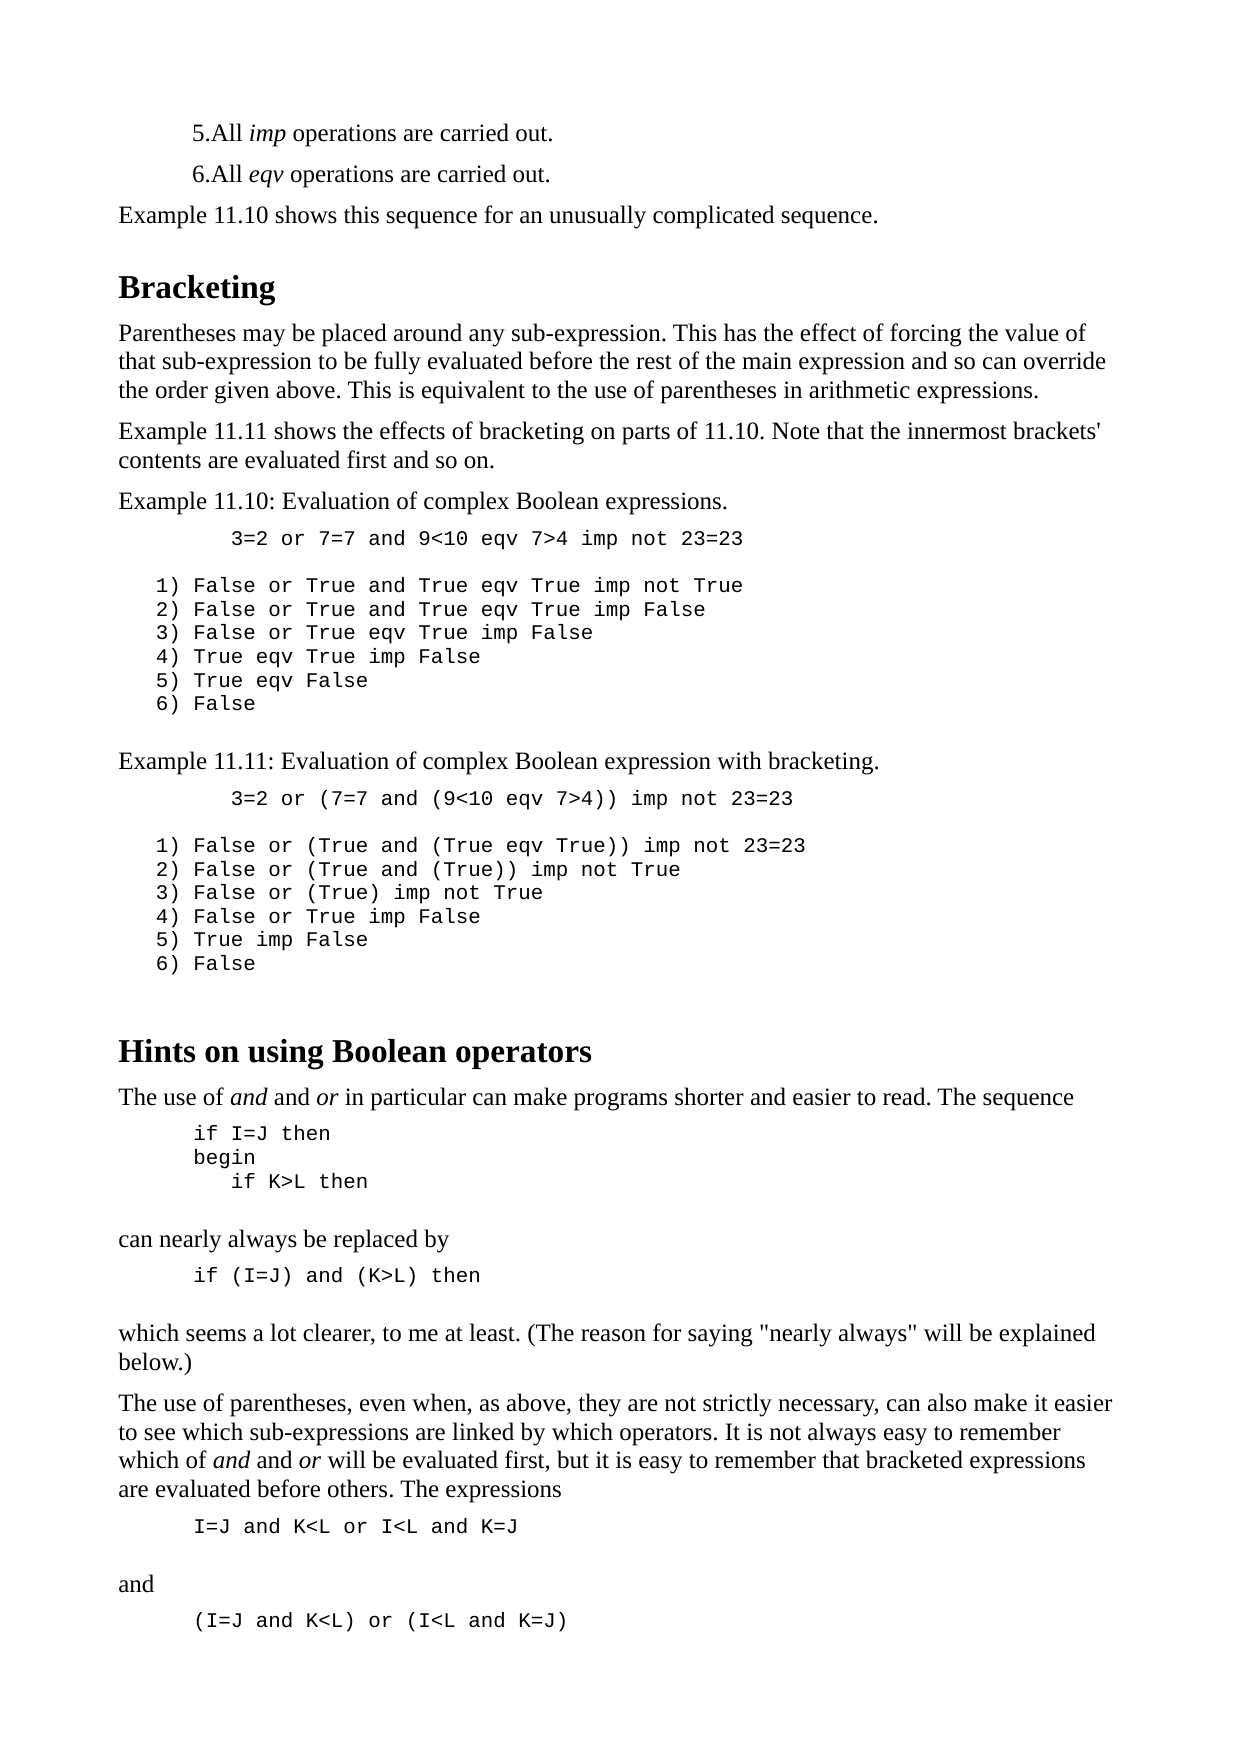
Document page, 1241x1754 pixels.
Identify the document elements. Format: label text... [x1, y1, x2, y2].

text Parentheses may be placed around any sub-expression. This has the effect of forcing the value of that sub-expression to be fully evaluated before the rest of the main expression and so can override the order given above. This is equivalent to the use of parentheses in arithmetic expressions. [118, 318, 1122, 404]
text Example 11.10 shows this sequence for an unusually complicated sequence. [118, 201, 1122, 229]
subtitle Hints on using Boolean operators [118, 1031, 1122, 1069]
text and [118, 1569, 1122, 1597]
text 1) False or (True and (True eqv True)) imp not 23=23 [118, 835, 1122, 858]
text begin [118, 1147, 1122, 1171]
text Example 11.11 shows the effects of bracketing on parts of 11.10. Note that the innermost brackets' contents are evaluated first and so on. [118, 416, 1122, 474]
text can nearly always be replaced by [118, 1224, 1122, 1252]
text I=J and K<L or I<L and K=J [118, 1516, 1122, 1539]
text 4) False or True imp False [118, 906, 1122, 929]
text 2) False or (True and (True)) imp not True [118, 858, 1122, 882]
text 6) False [118, 693, 1122, 717]
text 4) True eqv True imp False [118, 646, 1122, 669]
text The use of and and or in particular can make programs shorter and easier to read. The sequence [118, 1082, 1122, 1111]
text 3=2 or 7=7 and 9<10 eqv 7>4 imp not 23=23 [118, 528, 1122, 551]
list All eqv operations are carried out. [118, 159, 1122, 188]
text if K>L then [118, 1171, 1122, 1194]
text which seems a lot clearer, to me at least. (The reason for saying "nearly always" will be explained below.) [118, 1318, 1122, 1376]
text if (I=J) and (K>L) then [118, 1265, 1122, 1289]
text 5) True imp False [118, 929, 1122, 953]
subtitle Bracketing [118, 267, 1122, 305]
list All imp operations are carried out. [118, 118, 1122, 147]
text 2) False or True and True eqv True imp False [118, 599, 1122, 622]
text (I=J and K<L) or (I<L and K=J) [118, 1610, 1122, 1634]
text Example 11.11: Evaluation of complex Boolean expression with bracketing. [118, 746, 1122, 775]
text 3=2 or (7=7 and (9<10 eqv 7>4)) imp not 23=23 [118, 788, 1122, 811]
text The use of parentheses, even when, as above, they are not strictly necessary, can also make it easier to see which sub-expressions are linked by which operators. It is not always easy to remember which of and and or will be evaluated first, but it is easy to remember that bracketed expressions are evaluated before others. The expressions [118, 1388, 1122, 1503]
text Example 11.10: Evaluation of complex Boolean expressions. [118, 486, 1122, 515]
text 3) False or (True) imp not True [118, 882, 1122, 906]
text 1) False or True and True eqv True imp not True [118, 575, 1122, 599]
text 5) True eqv False [118, 669, 1122, 693]
text if I=J then [118, 1123, 1122, 1147]
text 3) False or True eqv True imp False [118, 622, 1122, 646]
text 6) False [118, 953, 1122, 977]
